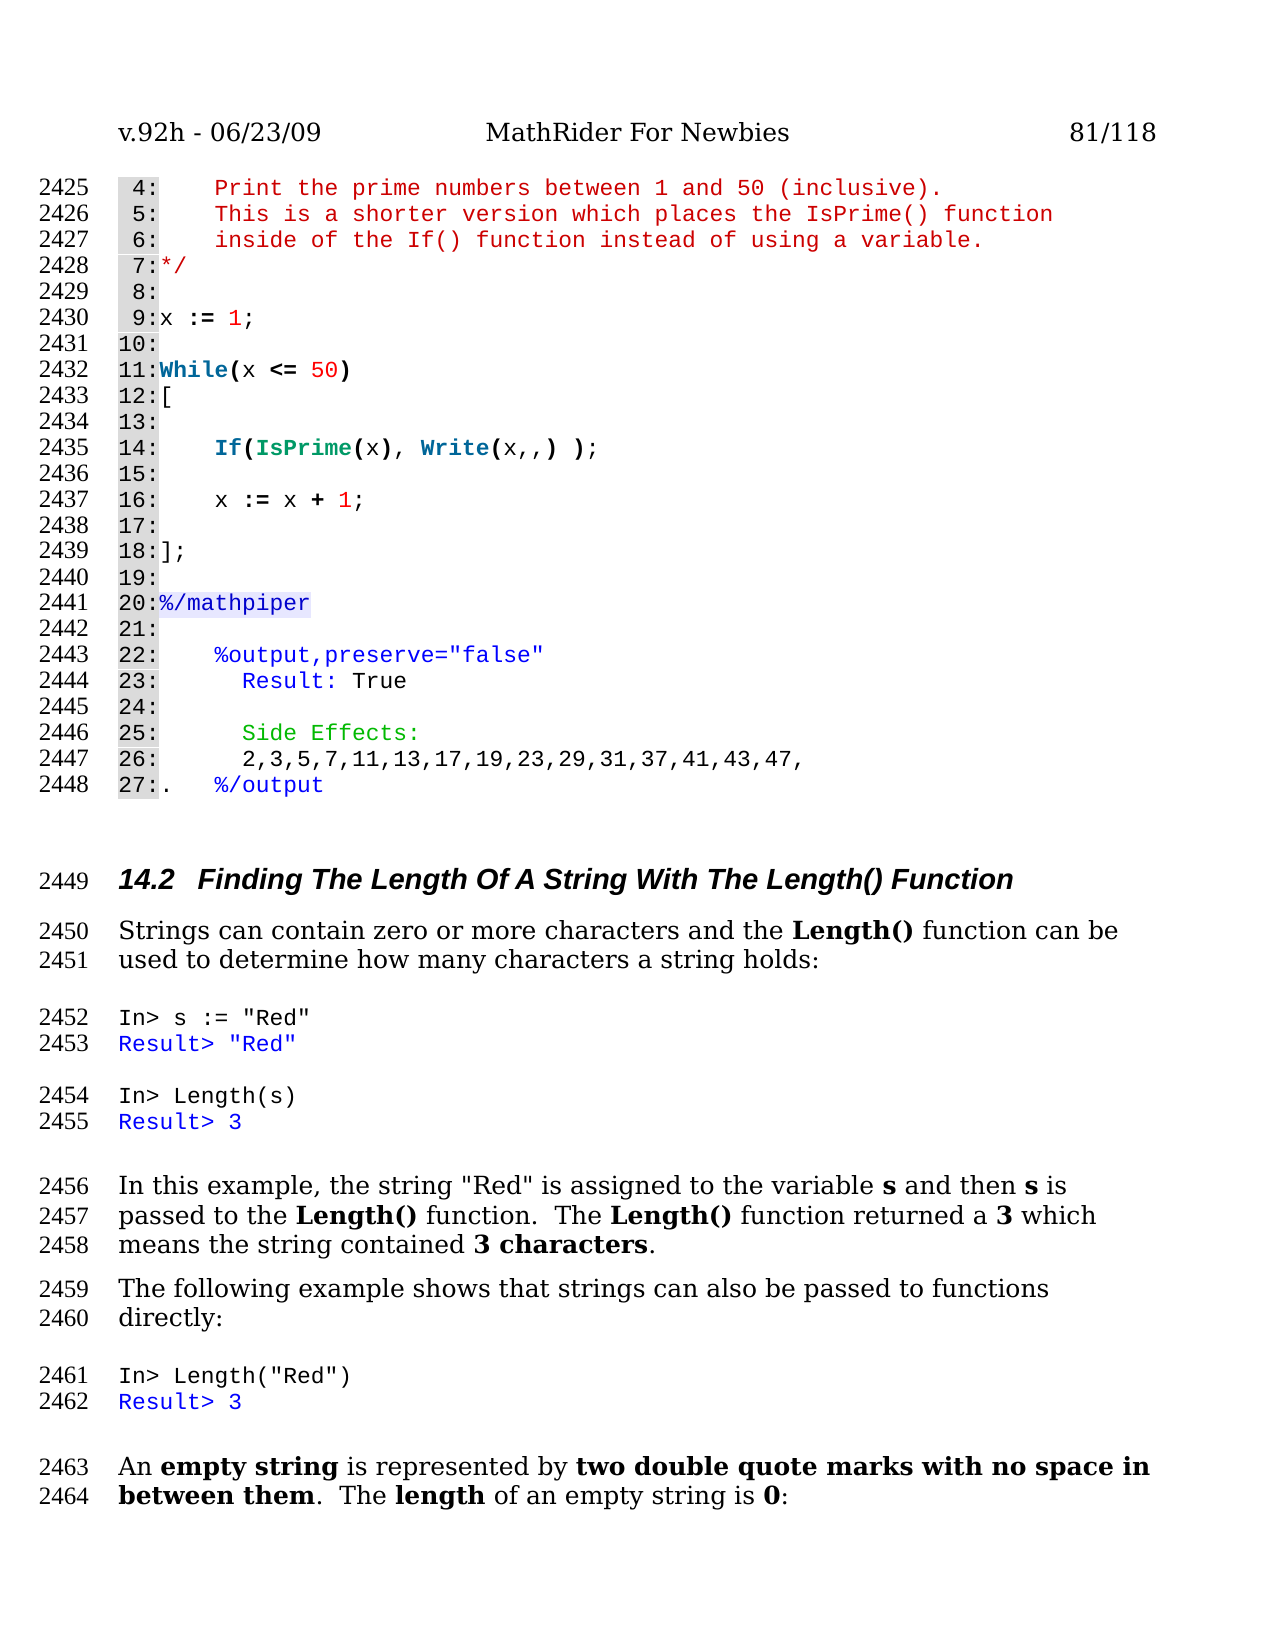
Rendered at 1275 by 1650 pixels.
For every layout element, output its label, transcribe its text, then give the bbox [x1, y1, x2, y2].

text 24: [118, 696, 1157, 721]
text 10: [118, 332, 1157, 358]
text 19: [118, 566, 1157, 592]
text 22: %output,preserve="false" [118, 644, 1157, 669]
text Strings can contain zero or more characters and the Length() function can be used to determine how many characters a string holds: [118, 916, 1157, 975]
text 14: If(IsPrime(x), Write(x,,) ); [118, 436, 1157, 462]
text 5: This is a shorter version which places the IsPrime() function [118, 203, 1157, 229]
text 9:x := 1; [118, 306, 1157, 332]
text 26: 2,3,5,7,11,13,17,19,23,29,31,37,41,43,47, [118, 747, 1157, 773]
text Result> "Red" [118, 1033, 1157, 1059]
text In> s := "Red" [118, 1007, 1157, 1033]
text 7:*/ [118, 254, 1157, 281]
text The following example shows that strings can also be passed to functions directly: [118, 1274, 1157, 1333]
text 20:%/mathpiper [118, 592, 1157, 618]
text 27:. %/output [118, 773, 1157, 799]
text 16: x := x + 1; [118, 488, 1157, 514]
text 6: inside of the If() function instead of using a variable. [118, 229, 1157, 254]
text 18:]; [118, 540, 1157, 566]
subtitle Finding The Length Of A String With The Length() Function [118, 862, 1157, 895]
text 13: [118, 410, 1157, 436]
text 17: [118, 514, 1157, 540]
text 21: [118, 618, 1157, 644]
text In> Length("Red") [118, 1365, 1157, 1391]
text In this example, the string "Red" is assigned to the variable s and then s is passed to the Length() function. The Length() function returned a 3 which means the string contained 3 characters. [118, 1171, 1157, 1259]
text 11:While(x <= 50) [118, 358, 1157, 384]
text 8: [118, 281, 1157, 306]
text Result> 3 [118, 1391, 1157, 1417]
text 12:[ [118, 384, 1157, 410]
text An empty string is represented by two double quote marks with no space in between them. The length of an empty string is 0: [118, 1452, 1157, 1510]
text 4: Print the prime numbers between 1 and 50 (inclusive). [118, 177, 1157, 203]
text 15: [118, 462, 1157, 488]
text In> Length(s) [118, 1084, 1157, 1111]
text 23: Result: True [118, 669, 1157, 696]
text 25: Side Effects: [118, 721, 1157, 747]
text Result> 3 [118, 1111, 1157, 1136]
